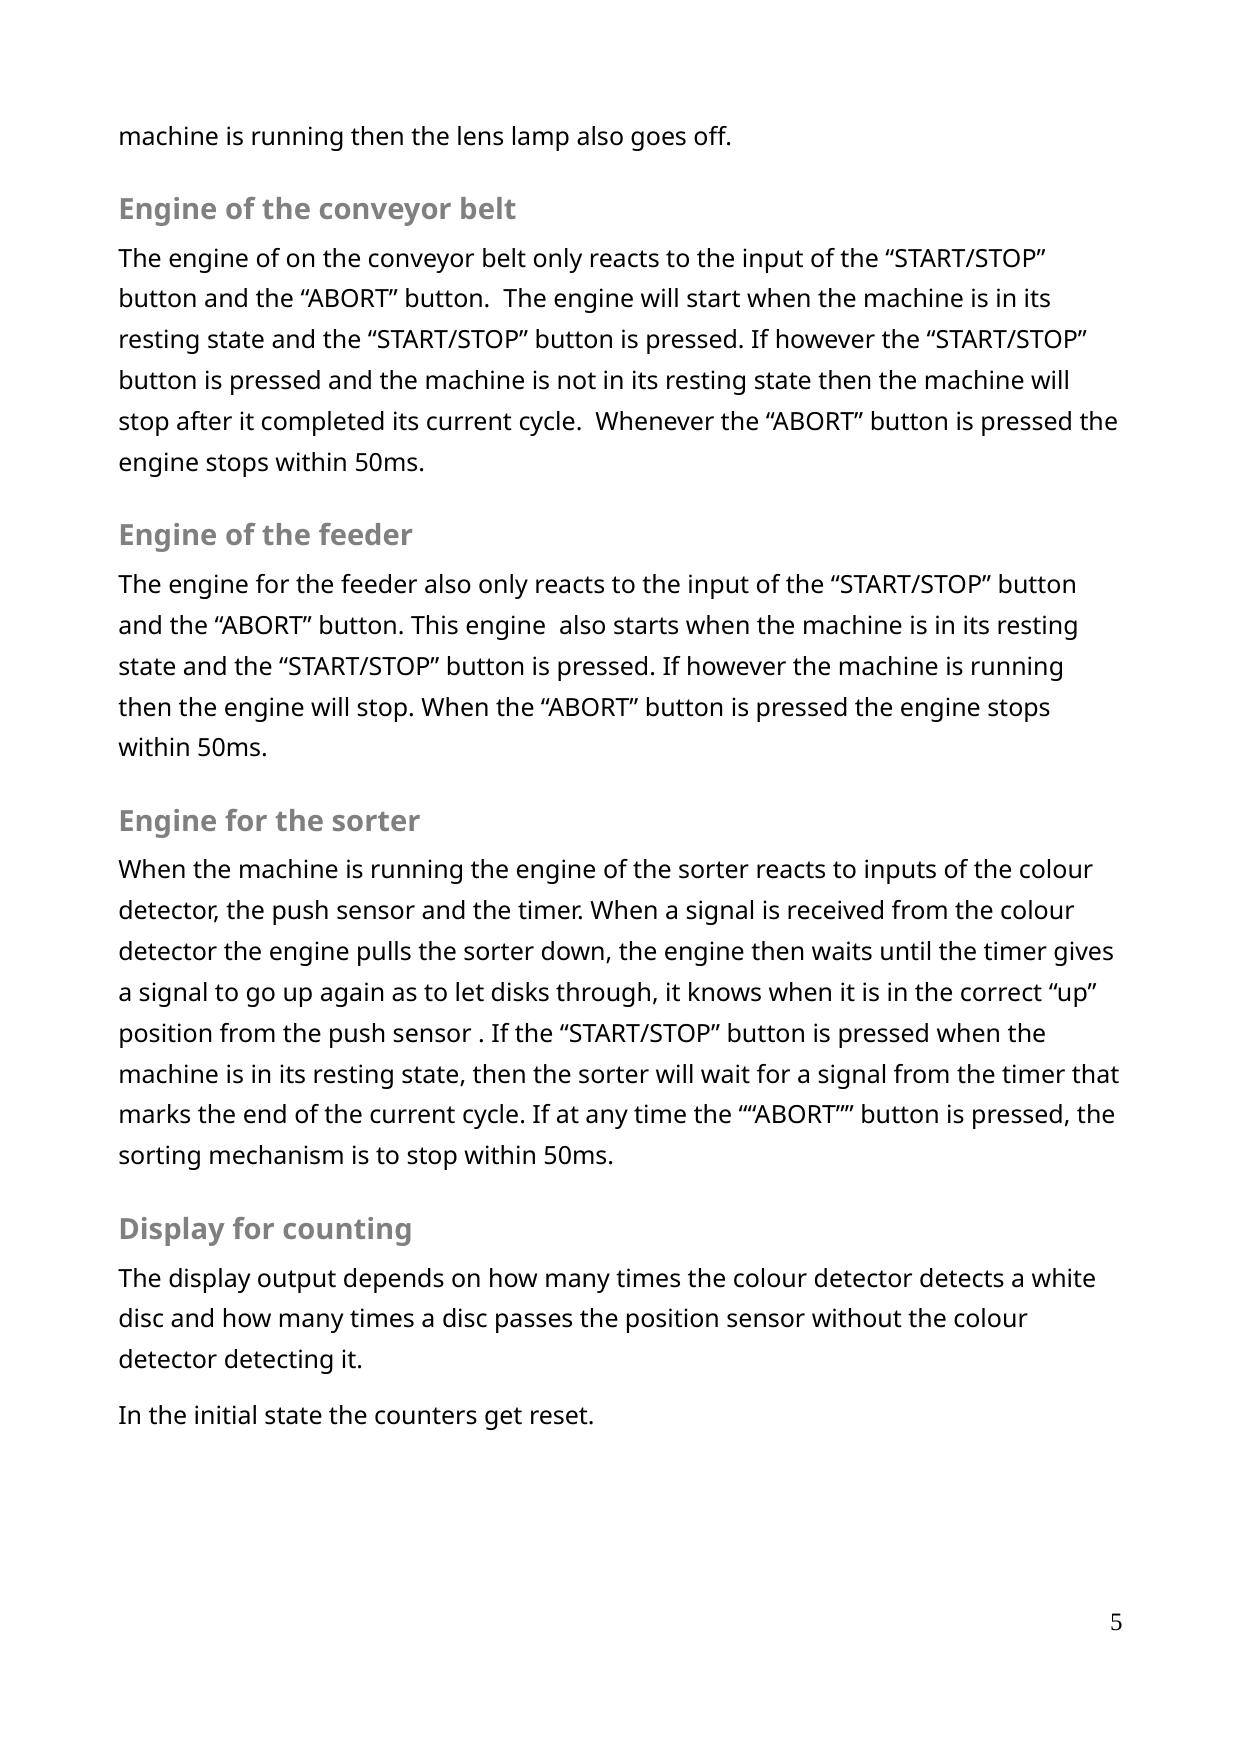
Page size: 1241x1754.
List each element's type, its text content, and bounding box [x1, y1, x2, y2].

text The engine of on the conveyor belt only reacts to the input of the “START/STOP” button and the “ABORT” button. The engine will start when the machine is in its resting state and the “START/STOP” button is pressed. If however the “START/STOP” button is pressed and the machine is not in its resting state then the machine will stop after it completed its current cycle. Whenever the “ABORT” button is pressed the engine stops within 50ms. [118, 240, 1122, 478]
subtitle Engine of the feeder [118, 514, 1122, 554]
text When the machine is running the engine of the sorter reacts to inputs of the colour detector, the push sensor and the timer. When a signal is received from the colour detector the engine pulls the sorter down, the engine then waits until the timer gives a signal to go up again as to let disks through, it knows when it is in the correct “up” position from the push sensor . If the “START/STOP” button is pressed when the machine is in its resting state, then the sorter will wait for a signal from the timer that marks the end of the current cycle. If at any time the ““ABORT”” button is pressed, the sorting mechanism is to stop within 50ms. [118, 852, 1122, 1172]
text In the initial state the counters get reset. [118, 1397, 1122, 1431]
subtitle Engine for the sorter [118, 800, 1122, 840]
subtitle Engine of the conveyor belt [118, 188, 1122, 228]
text The display output depends on how many times the colour detector detects a white disc and how many times a disc passes the position sensor without the colour detector detecting it. [118, 1260, 1122, 1376]
subtitle Display for counting [118, 1208, 1122, 1248]
text machine is running then the lens lamp also goes off. [118, 118, 1122, 152]
text The engine for the feeder also only reacts to the input of the “START/STOP” button and the “ABORT” button. This engine also starts when the machine is in its resting state and the “START/STOP” button is pressed. If however the machine is running then the engine will stop. When the “ABORT” button is pressed the engine stops within 50ms. [118, 567, 1122, 764]
